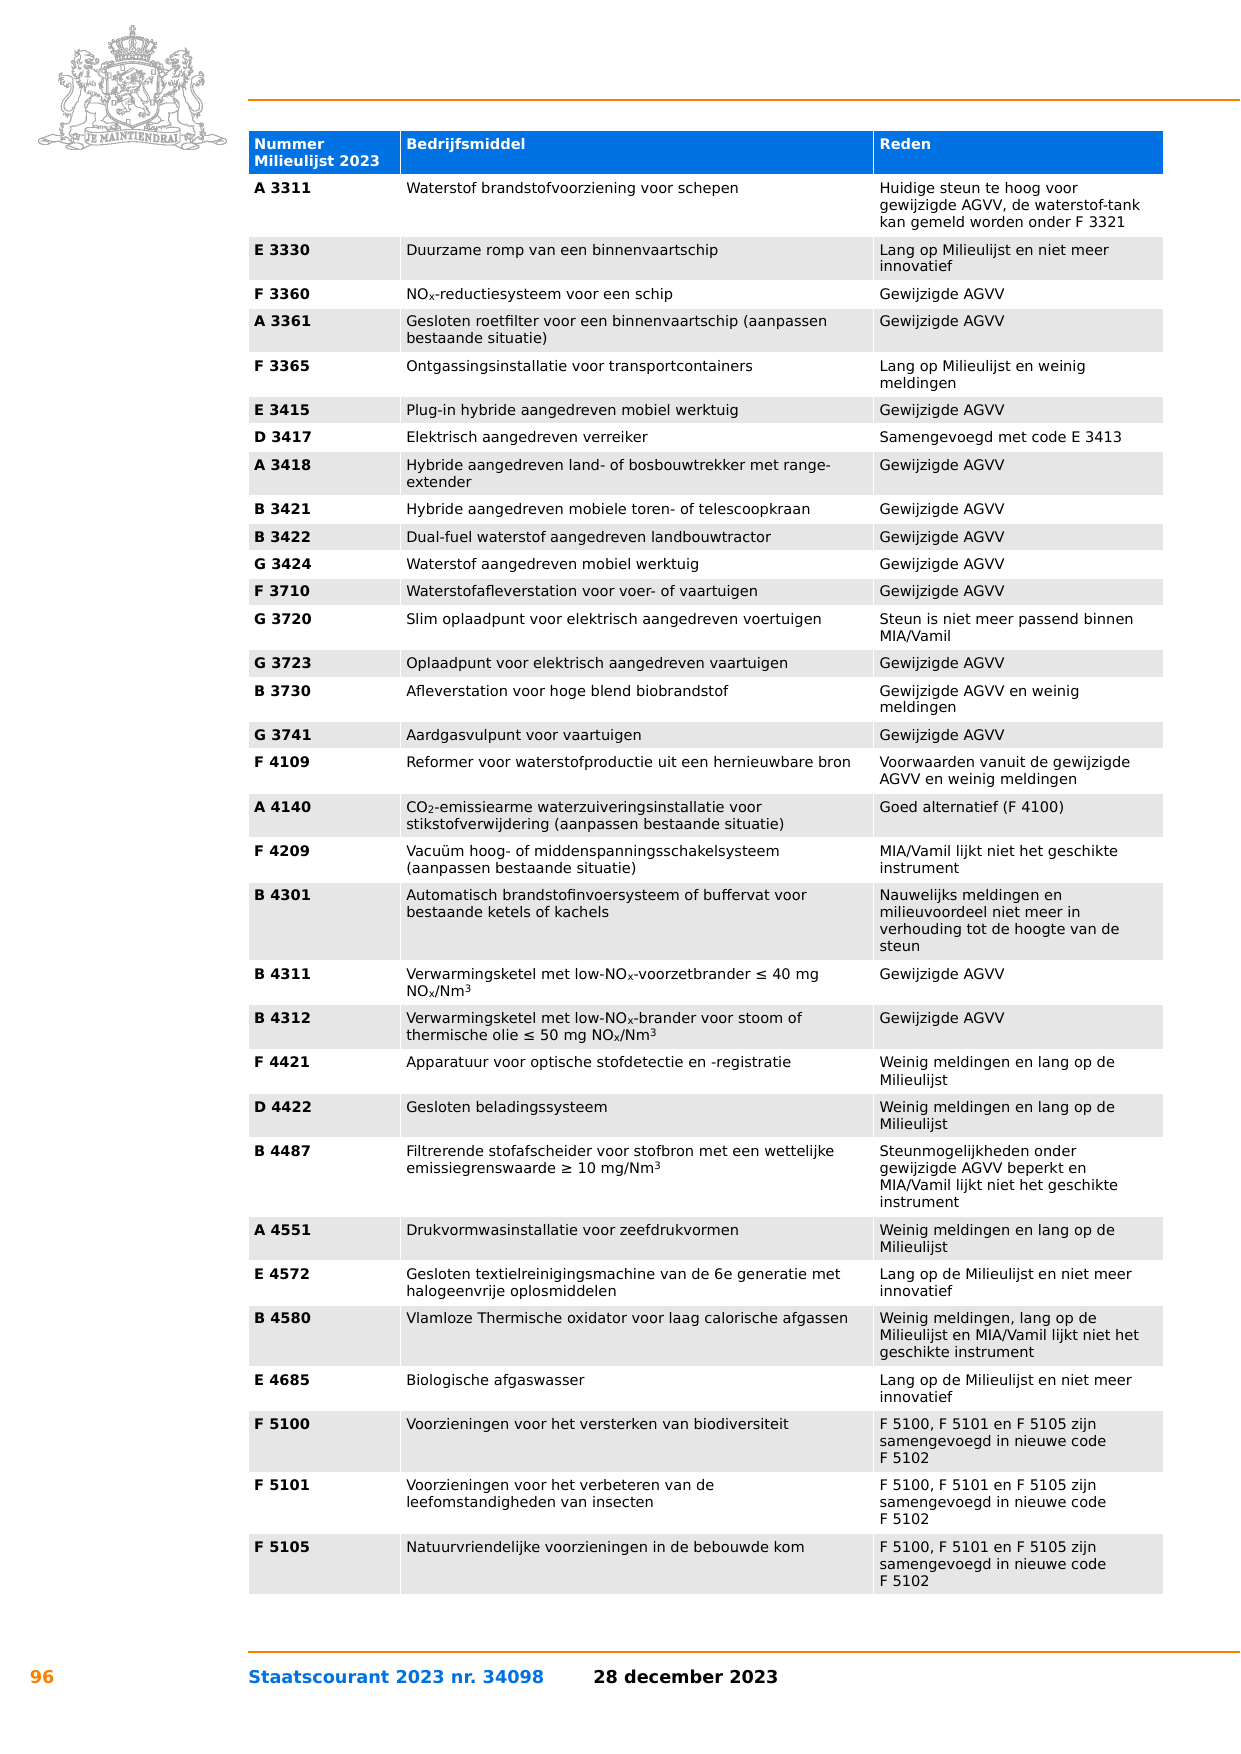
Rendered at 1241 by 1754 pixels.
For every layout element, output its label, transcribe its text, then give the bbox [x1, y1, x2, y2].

table_cell Aardgasvulpunt voor vaartuigen [401, 722, 873, 748]
table_cell B 3422 [249, 524, 400, 550]
table_cell Gewijzigde AGVV [874, 551, 1163, 577]
table_cell F 4421 [249, 1050, 400, 1093]
table_cell Elektrisch aangedreven verreiker [401, 425, 873, 451]
table_cell Huidige steun te hoog voor gewijzigde AGVV, de waterstof-tank kan gemeld worden onder F 3321 [874, 175, 1163, 236]
table_cell Lang op de Milieulijst en niet meer innovatief [874, 1261, 1163, 1304]
table_cell Samengevoegd met code E 3413 [874, 425, 1163, 451]
table_cell Verwarmingsketel met low-NOx-voorzetbrander ≤ 40 mg NOx/Nm3 [401, 961, 873, 1004]
table_cell Drukvormwasinstallatie voor zeefdrukvormen [401, 1217, 873, 1260]
table_cell Weinig meldingen en lang op de Milieulijst [874, 1094, 1163, 1137]
table_cell Steun is niet meer passend binnen MIA/Vamil [874, 606, 1163, 649]
table_cell Nauwelijks meldingen en milieuvoordeel niet meer in verhouding tot de hoogte van de steun [874, 883, 1163, 960]
table_cell Gewijzigde AGVV [874, 309, 1163, 352]
table_cell B 4301 [249, 883, 400, 960]
table_cell E 3330 [249, 237, 400, 280]
table_cell A 3361 [249, 309, 400, 352]
table_cell Gesloten textielreinigingsmachine van de 6e generatie met halogeenvrije oplosmiddelen [401, 1261, 873, 1304]
table_cell F 5100, F 5101 en F 5105 zijn samengevoegd in nieuwe code F 5102 [874, 1411, 1163, 1472]
table_cell G 3720 [249, 606, 400, 649]
table_cell Gewijzigde AGVV [874, 650, 1163, 677]
table_cell Voorzieningen voor het verbeteren van de leefomstandigheden van insecten [401, 1473, 873, 1533]
table_cell B 4580 [249, 1306, 400, 1366]
table_cell MIA/Vamil lijkt niet het geschikte instrument [874, 838, 1163, 882]
table_cell Reformer voor waterstofproductie uit een hernieuwbare bron [401, 750, 873, 793]
table_header Bedrijfsmiddel [401, 131, 873, 174]
table_cell Gewijzigde AGVV [874, 452, 1163, 495]
table_cell Automatisch brandstofinvoersysteem of buffervat voor bestaande ketels of kachels [401, 883, 873, 960]
table_cell F 5100, F 5101 en F 5105 zijn samengevoegd in nieuwe code F 5102 [874, 1534, 1163, 1594]
table_cell Apparatuur voor optische stofdetectie en -registratie [401, 1050, 873, 1093]
table_cell Steunmogelijkheden onder gewijzigde AGVV beperkt en MIA/Vamil lijkt niet het geschikte instrument [874, 1139, 1163, 1216]
table_cell Lang op Milieulijst en weinig meldingen [874, 353, 1163, 396]
table_cell Gewijzigde AGVV [874, 961, 1163, 1004]
table_cell Plug-in hybride aangedreven mobiel werktuig [401, 397, 873, 423]
table_cell Voorwaarden vanuit de gewijzigde AGVV en weinig meldingen [874, 750, 1163, 793]
table_cell Gewijzigde AGVV [874, 281, 1163, 307]
table_header Nummer Milieulijst 2023 [249, 131, 400, 174]
table_cell F 3365 [249, 353, 400, 396]
table_cell Vacuüm hoog- of middenspanningsschakelsysteem (aanpassen bestaande situatie) [401, 838, 873, 882]
table_cell Duurzame romp van een binnenvaartschip [401, 237, 873, 280]
table_cell Hybride aangedreven land- of bosbouwtrekker met range-extender [401, 452, 873, 495]
table_cell G 3741 [249, 722, 400, 748]
table_cell F 4209 [249, 838, 400, 882]
table_cell Waterstof brandstofvoorziening voor schepen [401, 175, 873, 236]
table_cell Dual-fuel waterstof aangedreven landbouwtractor [401, 524, 873, 550]
table_cell D 3417 [249, 425, 400, 451]
table_cell F 5101 [249, 1473, 400, 1533]
table_cell A 4551 [249, 1217, 400, 1260]
table_cell Natuurvriendelijke voorzieningen in de bebouwde kom [401, 1534, 873, 1594]
table_cell B 4487 [249, 1139, 400, 1216]
table_cell Weinig meldingen en lang op de Milieulijst [874, 1217, 1163, 1260]
table_cell F 3710 [249, 579, 400, 605]
table_cell Lang op de Milieulijst en niet meer innovatief [874, 1367, 1163, 1410]
table_cell NOx-reductiesysteem voor een schip [401, 281, 873, 307]
table_cell Gewijzigde AGVV [874, 496, 1163, 523]
table_cell Biologische afgaswasser [401, 1367, 873, 1410]
table_cell A 3311 [249, 175, 400, 236]
table_cell Gewijzigde AGVV [874, 579, 1163, 605]
table_cell F 4109 [249, 750, 400, 793]
table_cell D 4422 [249, 1094, 400, 1137]
table_cell Hybride aangedreven mobiele toren- of telescoopkraan [401, 496, 873, 523]
table_cell F 3360 [249, 281, 400, 307]
table_cell B 3421 [249, 496, 400, 523]
table_cell Ontgassingsinstallatie voor transportcontainers [401, 353, 873, 396]
table_cell Gewijzigde AGVV en weinig meldingen [874, 678, 1163, 721]
table_cell B 4312 [249, 1005, 400, 1049]
table_cell Verwarmingsketel met low-NOx-brander voor stoom of thermische olie ≤ 50 mg NOx/Nm3 [401, 1005, 873, 1049]
table_cell CO2-emissiearme waterzuiveringsinstallatie voor stikstofverwijdering (aanpassen bestaande situatie) [401, 794, 873, 837]
table_cell Gesloten beladingssysteem [401, 1094, 873, 1137]
table_cell A 4140 [249, 794, 400, 837]
table_cell Lang op Milieulijst en niet meer innovatief [874, 237, 1163, 280]
table_cell B 3730 [249, 678, 400, 721]
table_cell Vlamloze Thermische oxidator voor laag calorische afgassen [401, 1306, 873, 1366]
table_cell Gewijzigde AGVV [874, 397, 1163, 423]
table_cell Gesloten roetfilter voor een binnenvaartschip (aanpassen bestaande situatie) [401, 309, 873, 352]
table_cell G 3723 [249, 650, 400, 677]
table_cell B 4311 [249, 961, 400, 1004]
table_cell Afleverstation voor hoge blend biobrandstof [401, 678, 873, 721]
table_cell E 4572 [249, 1261, 400, 1304]
table_cell Gewijzigde AGVV [874, 1005, 1163, 1049]
table_cell Voorzieningen voor het versterken van biodiversiteit [401, 1411, 873, 1472]
table_header Reden [874, 131, 1163, 174]
table_cell Filtrerende stofafscheider voor stofbron met een wettelijke emissiegrenswaarde ≥ 10 mg/Nm3 [401, 1139, 873, 1216]
table_cell A 3418 [249, 452, 400, 495]
table_cell F 5100 [249, 1411, 400, 1472]
table_cell F 5105 [249, 1534, 400, 1594]
table_cell Goed alternatief (F 4100) [874, 794, 1163, 837]
table_cell Waterstofafleverstation voor voer- of vaartuigen [401, 579, 873, 605]
table_cell E 4685 [249, 1367, 400, 1410]
table_cell Weinig meldingen en lang op de Milieulijst [874, 1050, 1163, 1093]
picture [38, 25, 227, 150]
table_cell Gewijzigde AGVV [874, 524, 1163, 550]
table_cell Weinig meldingen, lang op de Milieulijst en MIA/Vamil lijkt niet het geschikte instrument [874, 1306, 1163, 1366]
table_cell Oplaadpunt voor elektrisch aangedreven vaartuigen [401, 650, 873, 677]
table_cell F 5100, F 5101 en F 5105 zijn samengevoegd in nieuwe code F 5102 [874, 1473, 1163, 1533]
table_cell Waterstof aangedreven mobiel werktuig [401, 551, 873, 577]
table_cell E 3415 [249, 397, 400, 423]
table_cell G 3424 [249, 551, 400, 577]
table_cell Gewijzigde AGVV [874, 722, 1163, 748]
table_cell Slim oplaadpunt voor elektrisch aangedreven voertuigen [401, 606, 873, 649]
